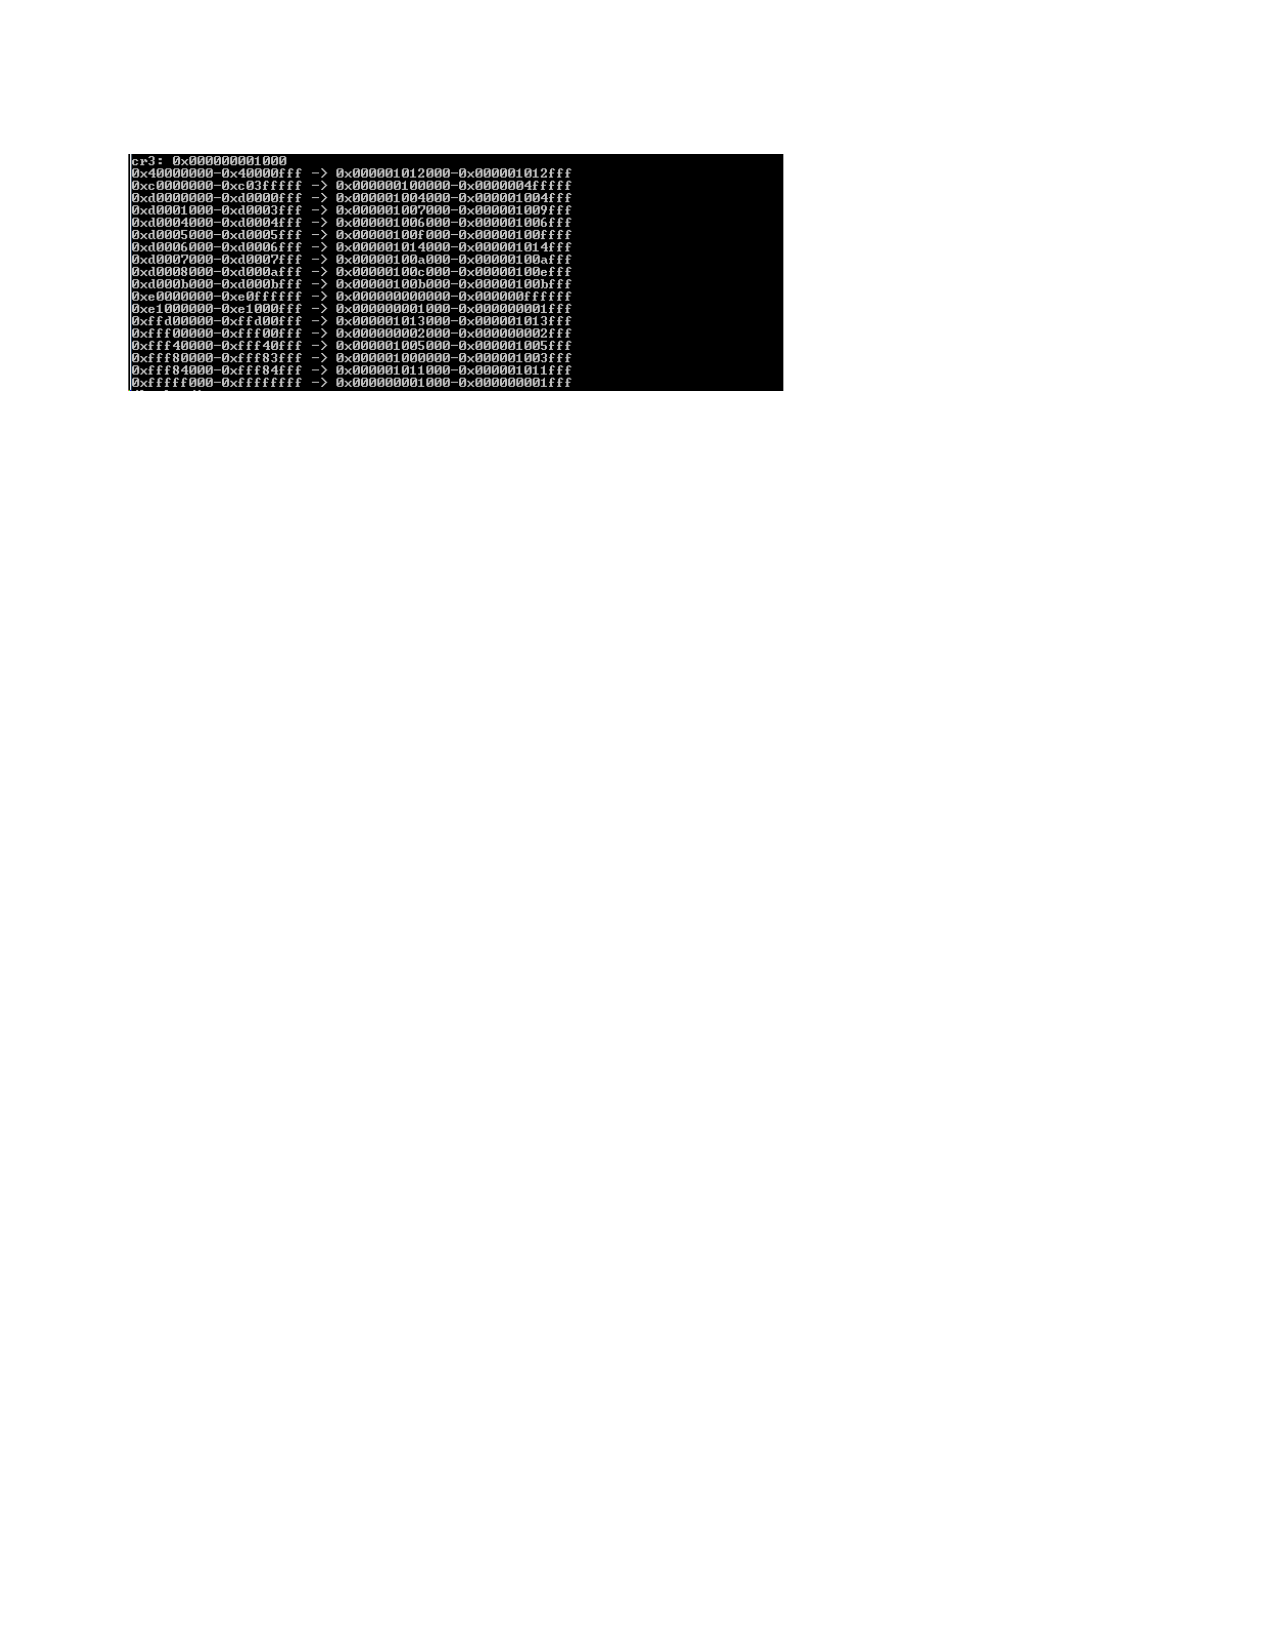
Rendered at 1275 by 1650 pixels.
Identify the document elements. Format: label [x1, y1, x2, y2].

picture [128, 154, 784, 391]
